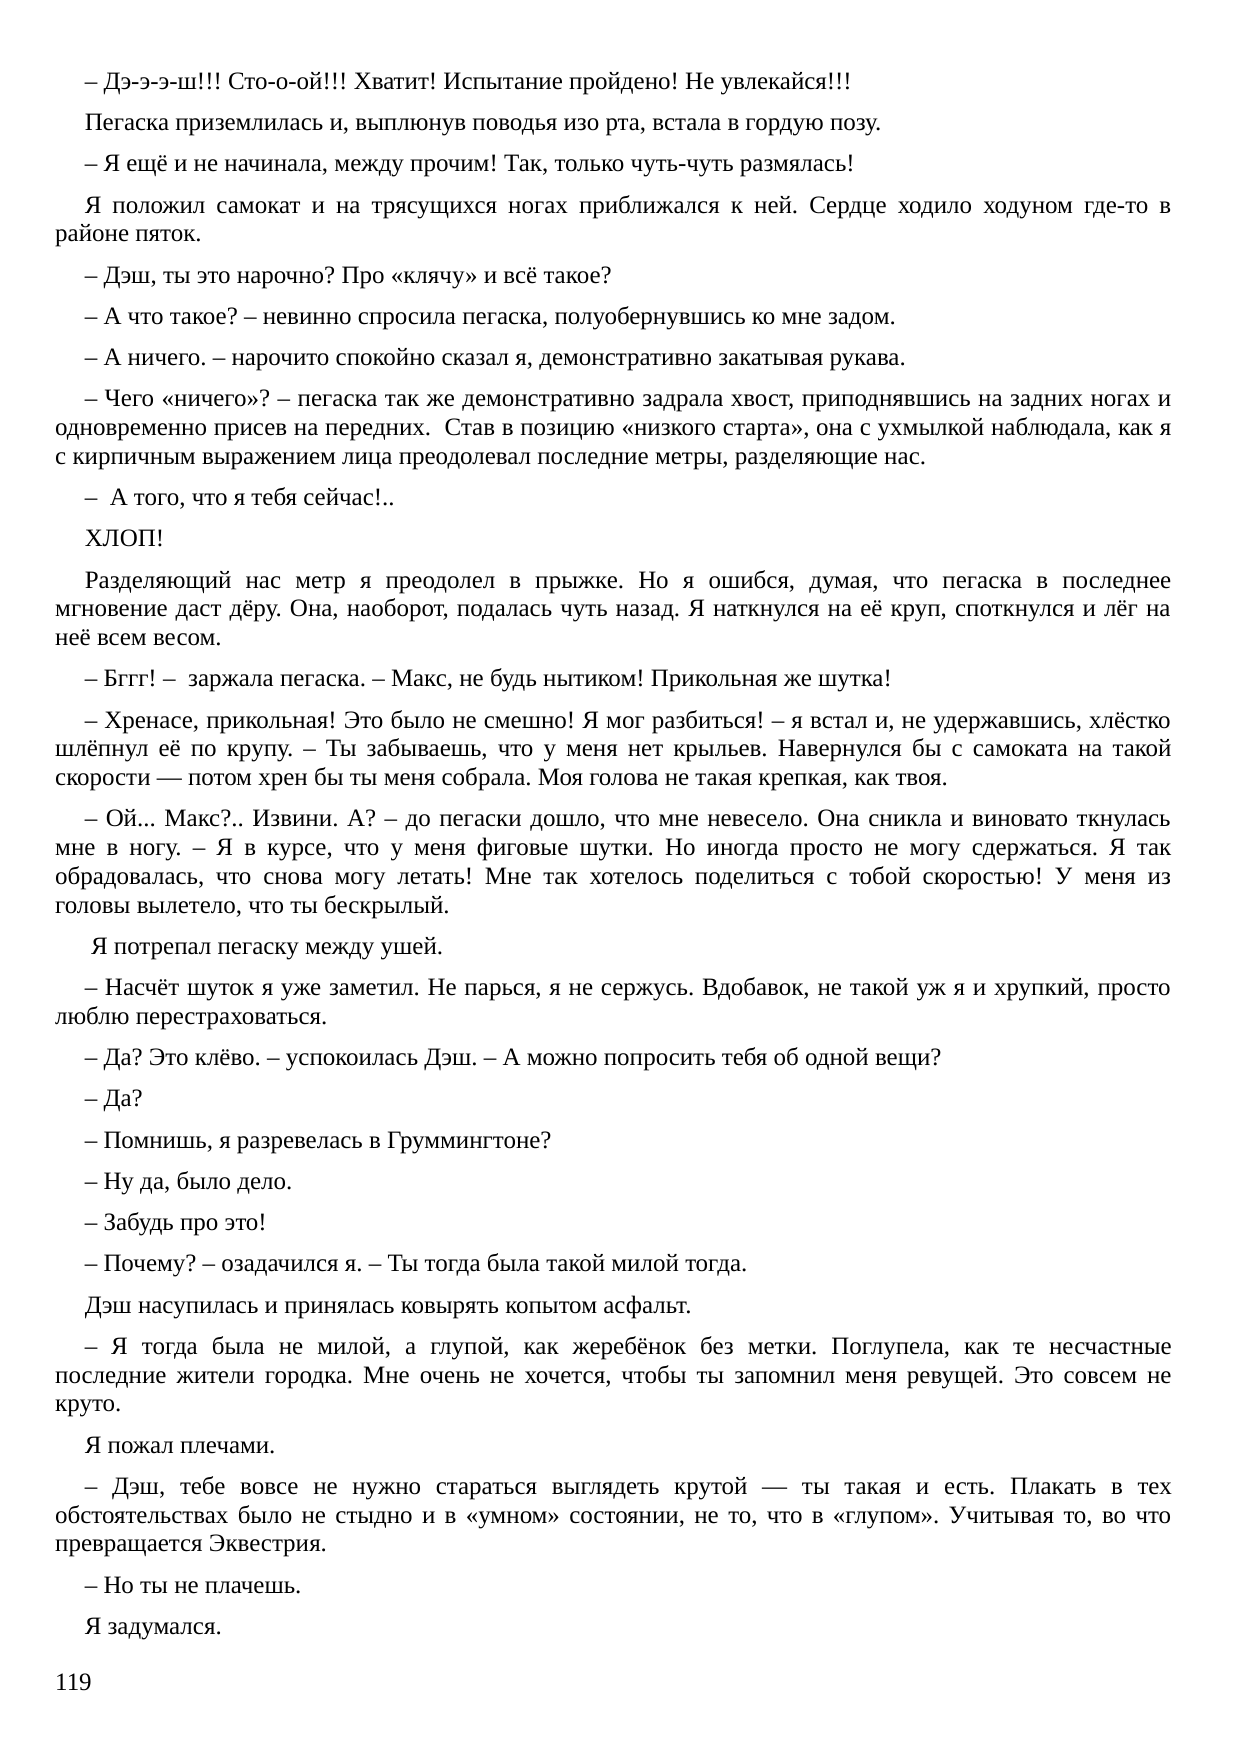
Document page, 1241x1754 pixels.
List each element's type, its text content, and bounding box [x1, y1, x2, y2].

text – Дэш, ты это нарочно? Про «клячу» и всё такое? [55, 260, 1173, 288]
text – Дэш, тебе вовсе не нужно стараться выглядеть крутой — ты такая и есть. Плакать в тех обстоятельствах было не стыдно и в «умном» состоянии, не то, что в «глупом». Учитывая то, во что превращается Эквестрия. [55, 1471, 1173, 1557]
text Я пожал плечами. [55, 1430, 1173, 1458]
text Я потрепал пегаску между ушей. [55, 931, 1173, 960]
text – Дэ-э-э-ш!!! Сто-о-ой!!! Хватит! Испытание пройдено! Не увлекайся!!! [55, 66, 1173, 95]
text – Ну да, было дело. [55, 1166, 1173, 1195]
text – Да? [55, 1083, 1173, 1112]
text – Бггг! – заржала пегаска. – Макс, не будь нытиком! Прикольная же шутка! [55, 663, 1173, 692]
text – Да? Это клёво. – успокоилась Дэш. – А можно попросить тебя об одной вещи? [55, 1042, 1173, 1071]
text ХЛОП! [55, 523, 1173, 552]
text – Насчёт шуток я уже заметил. Не парься, я не сержусь. Вдобавок, не такой уж я и хрупкий, просто люблю перестраховаться. [55, 972, 1173, 1030]
text – Но ты не плачешь. [55, 1570, 1173, 1598]
text – Забудь про это! [55, 1207, 1173, 1236]
text Дэш насупилась и принялась ковырять копытом асфальт. [55, 1290, 1173, 1318]
text Пегаска приземлилась и, выплюнув поводья изо рта, встала в гордую позу. [55, 107, 1173, 136]
text Я задумался. [55, 1611, 1173, 1640]
text – А ничего. – нарочито спокойно сказал я, демонстративно закатывая рукава. [55, 342, 1173, 371]
text Разделяющий нас метр я преодолел в прыжке. Но я ошибся, думая, что пегаска в последнее мгновение даст дёру. Она, наоборот, подалась чуть назад. Я наткнулся на её круп, споткнулся и лёг на неё всем весом. [55, 565, 1173, 651]
text – Чего «ничего»? – пегаска так же демонстративно задрала хвост, приподнявшись на задних ногах и одновременно присев на передних. Став в позицию «низкого старта», она с ухмылкой наблюдала, как я с кирпичным выражением лица преодолевал последние метры, разделяющие нас. [55, 383, 1173, 470]
text – А что такое? – невинно спросила пегаска, полуобернувшись ко мне задом. [55, 301, 1173, 330]
text – Я тогда была не милой, а глупой, как жеребёнок без метки. Поглупела, как те несчастные последние жители городка. Мне очень не хочется, чтобы ты запомнил меня ревущей. Это совсем не круто. [55, 1331, 1173, 1417]
text – Почему? – озадачился я. – Ты тогда была такой милой тогда. [55, 1248, 1173, 1277]
text – А того, что я тебя сейчас!.. [55, 482, 1173, 511]
text Я положил самокат и на трясущихся ногах приближался к ней. Сердце ходило ходуном где-то в районе пяток. [55, 190, 1173, 247]
text – Хренасе, прикольная! Это было не смешно! Я мог разбиться! – я встал и, не удержавшись, хлёстко шлёпнул её по крупу. – Ты забываешь, что у меня нет крыльев. Навернулся бы с самоката на такой скорости — потом хрен бы ты меня собрала. Моя голова не такая крепкая, как твоя. [55, 705, 1173, 791]
text – Ой... Макс?.. Извини. А? – до пегаски дошло, что мне невесело. Она сникла и виновато ткнулась мне в ногу. – Я в курсе, что у меня фиговые шутки. Но иногда просто не могу сдержаться. Я так обрадовалась, что снова могу летать! Мне так хотелось поделиться с тобой скоростью! У меня из головы вылетело, что ты бескрылый. [55, 803, 1173, 918]
text – Помнишь, я разревелась в Груммингтоне? [55, 1125, 1173, 1153]
text – Я ещё и не начинала, между прочим! Так, только чуть-чуть размялась! [55, 148, 1173, 177]
